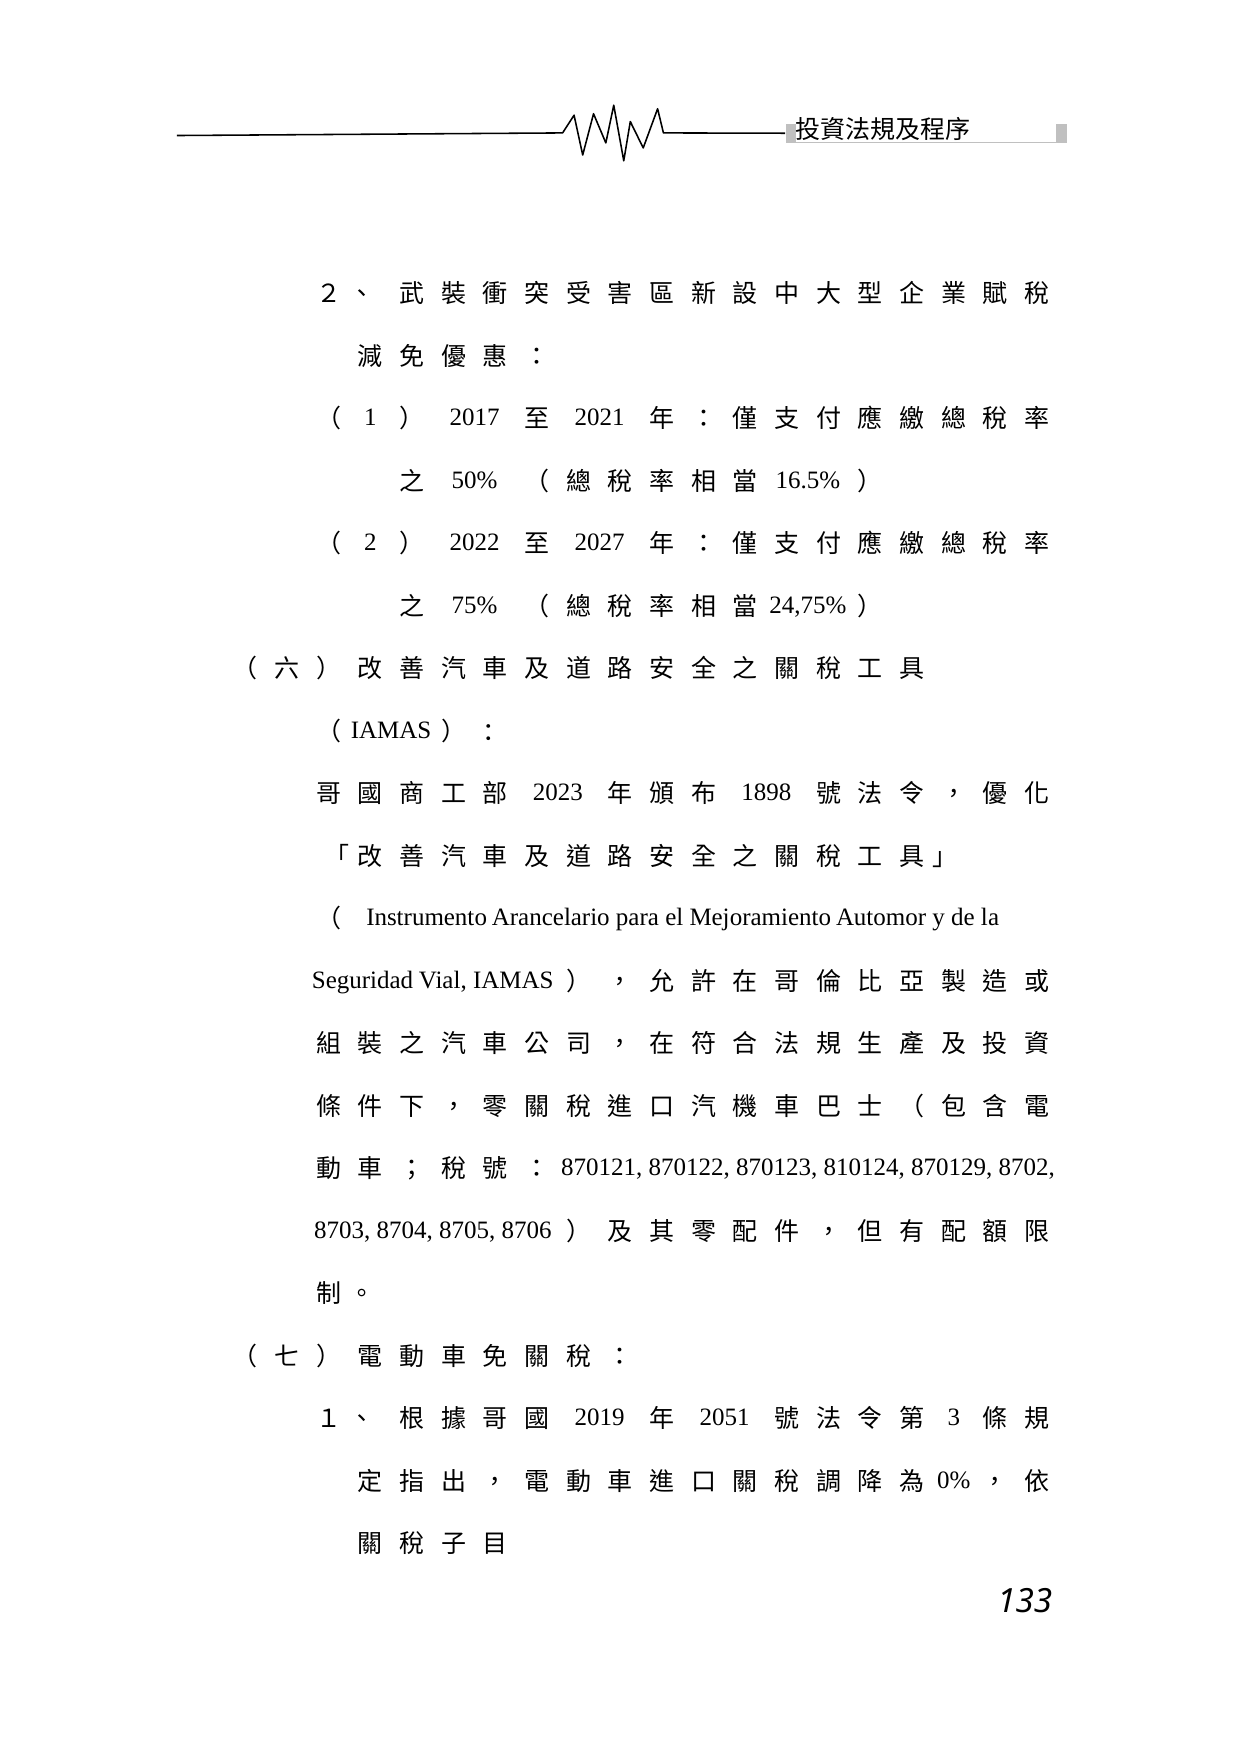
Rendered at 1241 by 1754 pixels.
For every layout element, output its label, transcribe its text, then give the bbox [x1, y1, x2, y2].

text 哥國商工部2023年頒布1898號法令，優化「改善汽車及道路安全之關稅工具」（Instrumento Arancelario para el Mejoramiento Automor y de la Seguridad Vial, IAMAS），允許在哥倫比亞製造或組裝之汽車公司，在符合法規生產及投資條件下，零關稅進口汽機車巴士（包含電動車；稅號：870121, 870122, 870123, 810124, 870129, 8702, 8703, 8704, 8705, 8706）及其零配件，但有配額限制。 [293, 750, 1058, 1313]
text （六）改善汽車及道路安全之關稅工具（IAMAS）： [207, 625, 1058, 750]
text （七）電動車免關稅： [207, 1313, 1058, 1375]
text （1）2017至2021年：僅支付應繳總稅率之50%（總稅率相當16.5%） [306, 375, 1058, 500]
text ２、武裝衝突受害區新設中大型企業賦稅減免優惠： [281, 250, 1058, 375]
text １、根據哥國2019年2051號法令第3條規定指出，電動車進口關稅調降為0%，依關稅子目 [281, 1375, 1058, 1563]
text （2）2022至2027年：僅支付應繳總稅率之75%（總稅率相當24,75%） [306, 500, 1058, 625]
